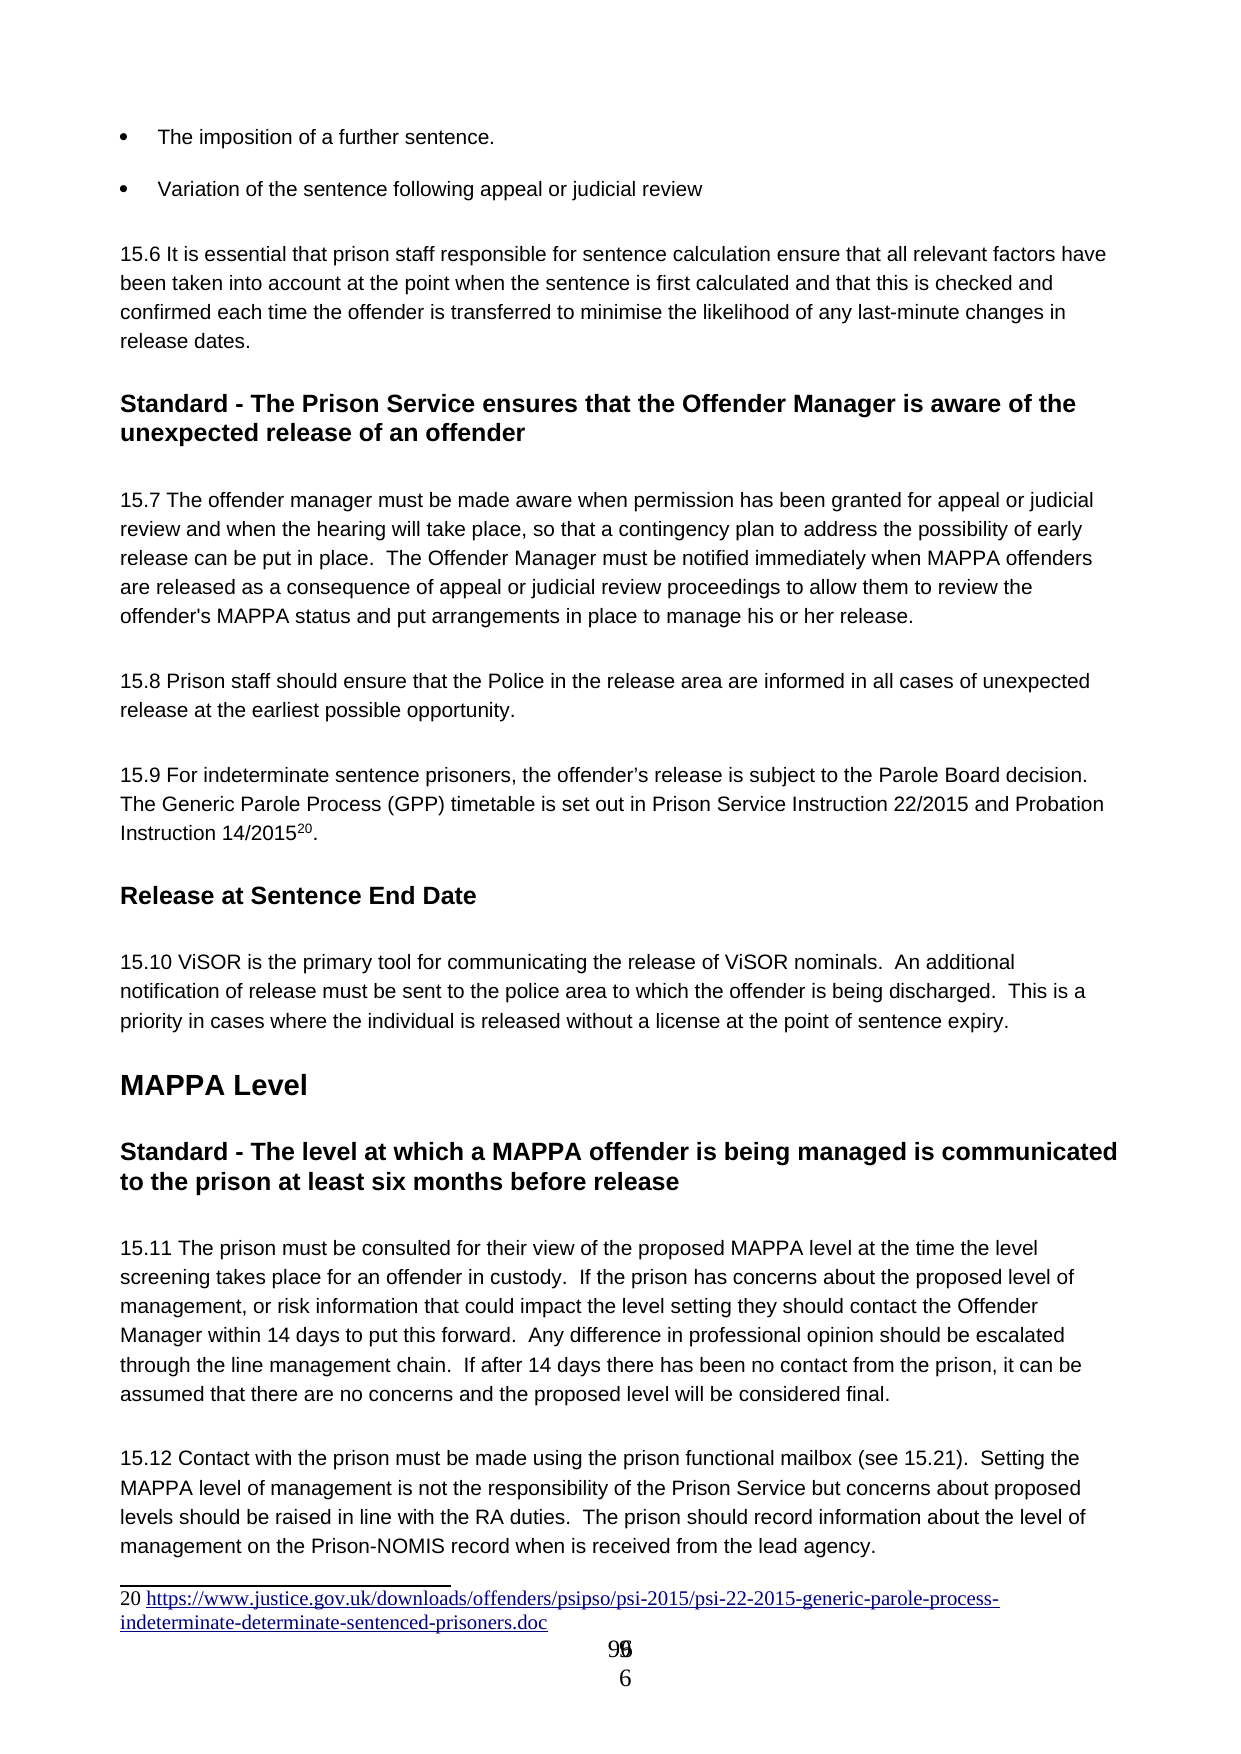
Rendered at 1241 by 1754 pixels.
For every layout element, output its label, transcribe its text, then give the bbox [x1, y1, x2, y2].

text Standard - The level at which a MAPPA offender is being managed is communicated to the prison at least six months before release [120, 1137, 1120, 1195]
text 15.6 It is essential that prison staff responsible for sentence calculation ensure that all relevant factors have been taken into account at the point when the sentence is first calculated and that this is checked and confirmed each time the offender is transferred to minimise the likelihood of any last-minute changes in release dates. [120, 237, 1120, 353]
text 15.8 Prison staff should ensure that the Police in the release area are informed in all cases of unexpected release at the earliest possible opportunity. [120, 664, 1120, 722]
text 15.11 The prison must be consulted for their view of the proposed MAPPA level at the time the level screening takes place for an offender in custody. If the prison has concerns about the proposed level of management, or risk information that could impact the level setting they should contact the Offender Manager within 14 days to put this forward. Any difference in professional opinion should be escalated through the line management chain. If after 14 days there has been no contact from the prison, it can be assumed that there are no concerns and the proposed level will be considered final. [120, 1231, 1120, 1406]
text https://www.justice.gov.uk/downloads/offenders/psipso/psi-2015/psi-22-2015-generic-parole-process-indeterminate-determinate-sentenced-prisoners.doc [120, 1586, 1120, 1634]
text Release at Sentence End Date [120, 880, 1120, 909]
list Variation of the sentence following appeal or judicial review [120, 172, 1120, 201]
text Standard - The Prison Service ensures that the Offender Manager is aware of the unexpected release of an offender [120, 389, 1120, 447]
text 15.12 Contact with the prison must be made using the prison functional mailbox (see 15.21). Setting the MAPPA level of management is not the responsibility of the Prison Service but concerns about proposed levels should be raised in line with the RA duties. The prison should record information about the level of management on the Prison-NOMIS record when is received from the lead agency. [120, 1441, 1120, 1558]
list The imposition of a further sentence. [120, 120, 1120, 149]
subtitle MAPPA Level [120, 1068, 1120, 1101]
text 15.9 For indeterminate sentence prisoners, the offender’s release is subject to the Parole Board decision. The Generic Parole Process (GPP) timetable is set out in Prison Service Instruction 22/2015 and Probation Instruction 14/2015. [120, 757, 1120, 845]
text 15.7 The offender manager must be made aware when permission has been granted for appeal or judicial review and when the hearing will take place, so that a contingency plan to address the possibility of early release can be put in place. The Offender Manager must be notified immediately when MAPPA offenders are released as a consequence of appeal or judicial review proceedings to allow them to review the offender's MAPPA status and put arrangements in place to manage his or her release. [120, 482, 1120, 628]
text 15.10 ViSOR is the primary tool for communicating the release of ViSOR nominals. An additional notification of release must be sent to the police area to which the offender is being discharged. This is a priority in cases where the individual is released without a license at the point of sentence expiry. [120, 945, 1120, 1032]
